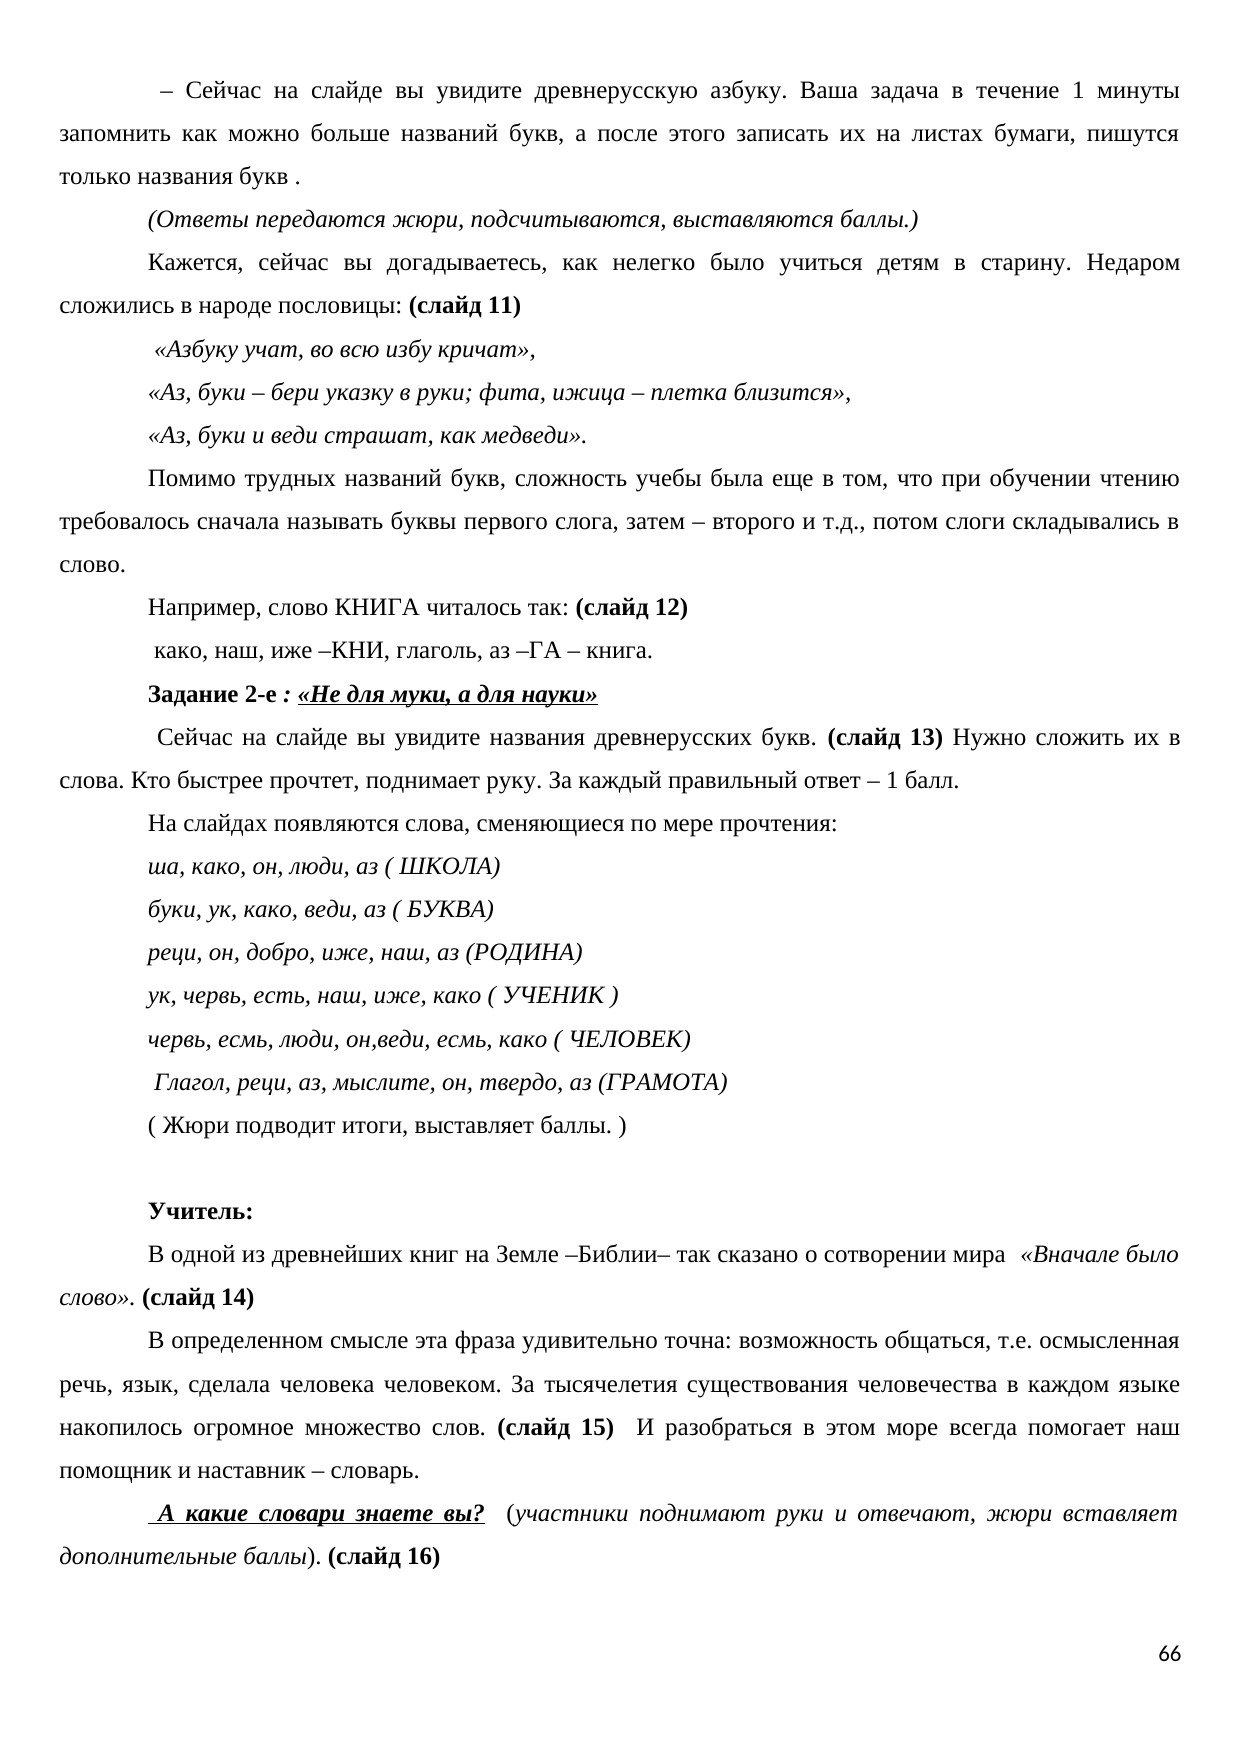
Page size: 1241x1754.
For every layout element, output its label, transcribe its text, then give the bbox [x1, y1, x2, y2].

text «Аз, буки – бери указку в руки; фита, ижица – плетка близится», [59, 377, 1181, 406]
text Кажется, сейчас вы догадываетесь, как нелегко было учиться детям в старину. Недаром сложились в народе пословицы: (слайд 11) [59, 247, 1181, 319]
text Помимо трудных названий букв, сложность учебы была еще в том, что при обучении чтению требовалось сначала называть буквы первого слога, затем – второго и т.д., потом слоги складывались в слово. [59, 463, 1181, 578]
text «Аз, буки и веди страшат, как медведи». [59, 420, 1181, 449]
text На слайдах появляются слова, сменяющиеся по мере прочтения: [59, 808, 1181, 837]
text А какие словари знаете вы? (участники поднимают руки и отвечают, жюри вставляет дополнительные баллы). (слайд 16) [59, 1498, 1181, 1570]
text В определенном смысле эта фраза удивительно точна: возможность общаться, т.е. осмысленная речь, язык, сделала человека человеком. За тысячелетия существования человечества в каждом языке накопилось огромное множество слов. (слайд 15) И разобраться в этом море всегда помогает наш помощник и наставник – словарь. [59, 1326, 1181, 1484]
text реци, он, добро, иже, наш, аз (РОДИНА) [59, 937, 1181, 966]
text червь, есмь, люди, он,веди, есмь, како ( ЧЕЛОВЕК) [59, 1024, 1181, 1052]
text Сейчас на слайде вы увидите названия древнерусских букв. (слайд 13) Нужно сложить их в слова. Кто быстрее прочтет, поднимает руку. За каждый правильный ответ – 1 балл. [59, 722, 1181, 794]
text (Ответы передаются жюри, подсчитываются, выставляются баллы.) [59, 204, 1181, 233]
text Учитель: [59, 1196, 1181, 1225]
text Задание 2-е : «Не для муки, а для науки» [59, 679, 1181, 707]
text буки, ук, како, веди, аз ( БУКВА) [59, 894, 1181, 923]
text В одной из древнейших книг на Земле –Библии– так сказано о сотворении мира «Вначале было слово». (слайд 14) [59, 1239, 1181, 1311]
text – Сейчас на слайде вы увидите древнерусскую азбуку. Ваша задача в течение 1 минуты запомнить как можно больше названий букв, а после этого записать их на листах бумаги, пишутся только названия букв . [59, 75, 1181, 190]
text како, наш, иже –КНИ, глаголь, аз –ГА – книга. [59, 636, 1181, 664]
text ук, червь, есть, наш, иже, како ( УЧЕНИК ) [59, 981, 1181, 1009]
text Глагол, реци, аз, мыслите, он, твердо, аз (ГРАМОТА) [59, 1067, 1181, 1096]
text ша, како, он, люди, аз ( ШКОЛА) [59, 851, 1181, 880]
text «Азбуку учат, во всю избу кричат», [59, 334, 1181, 362]
text ( Жюри подводит итоги, выставляет баллы. ) [59, 1110, 1181, 1139]
text Например, слово КНИГА читалось так: (слайд 12) [59, 592, 1181, 621]
